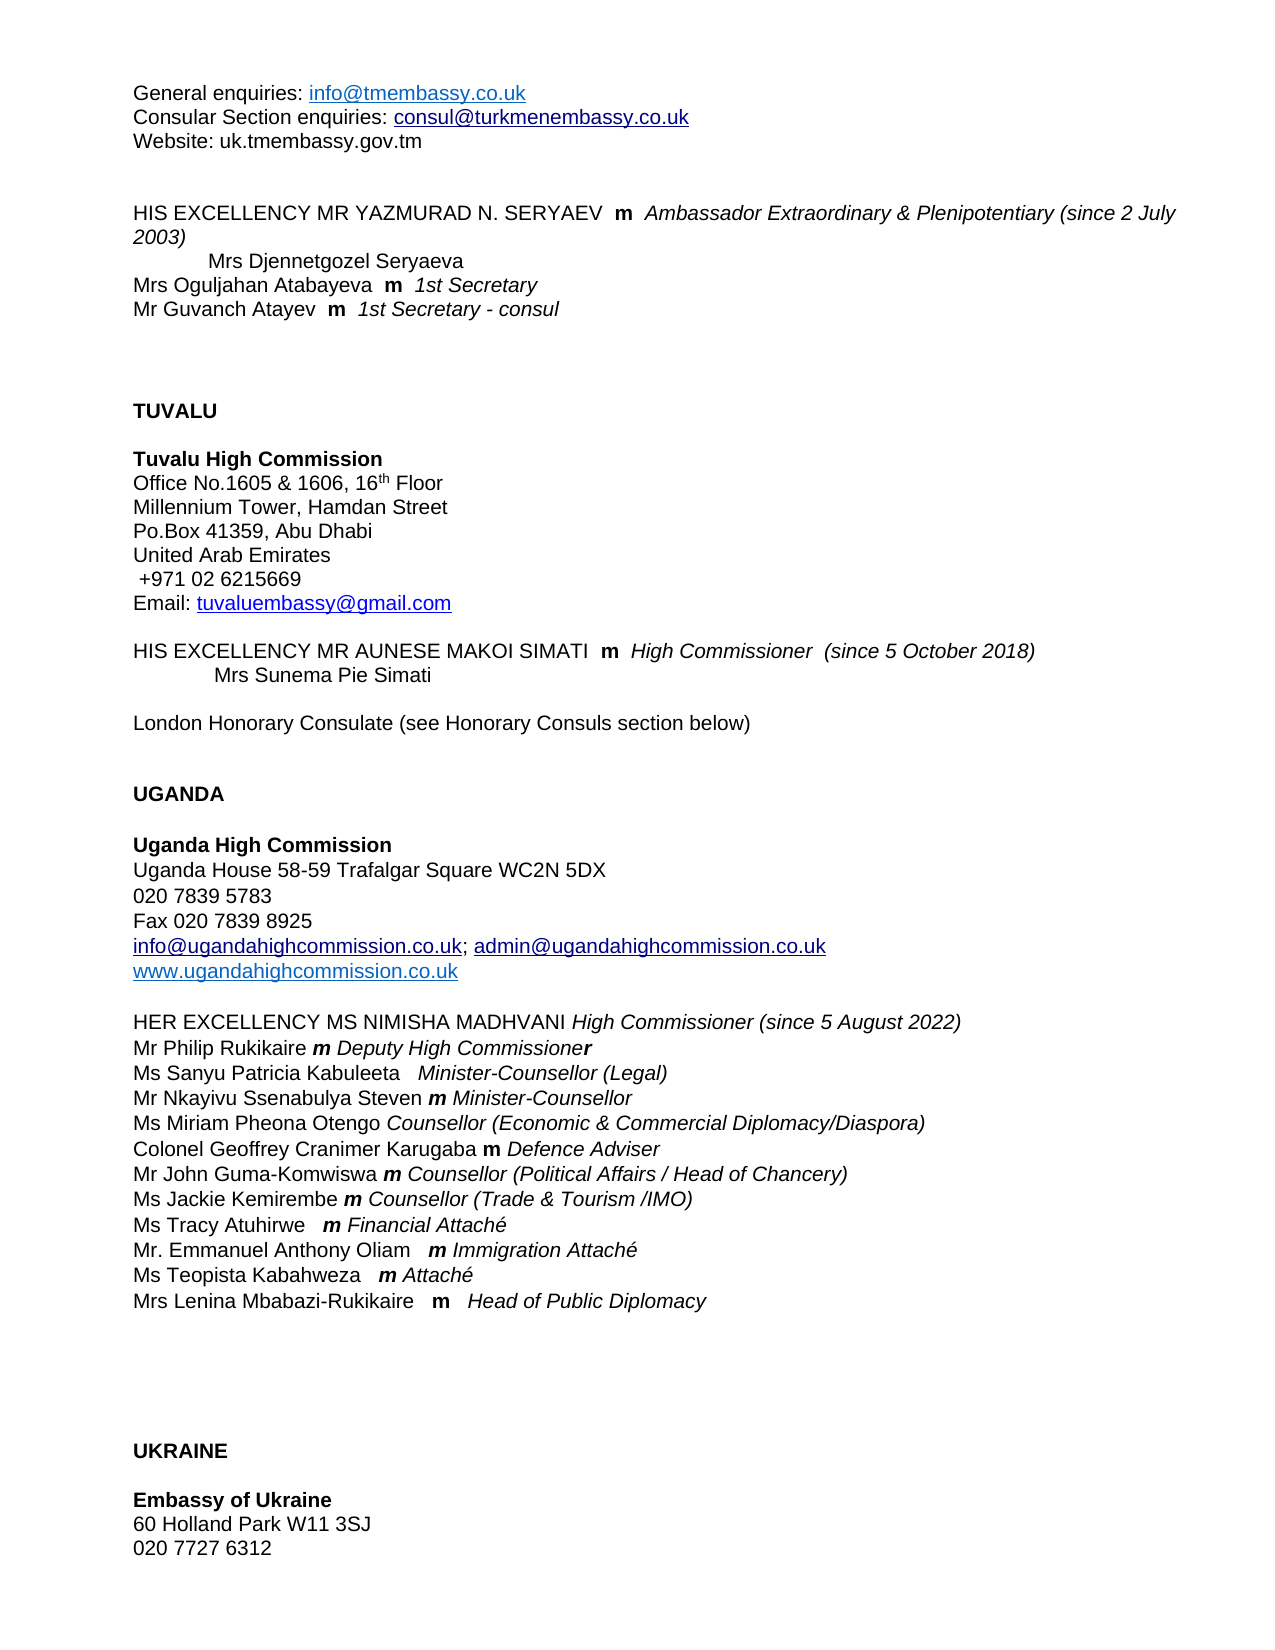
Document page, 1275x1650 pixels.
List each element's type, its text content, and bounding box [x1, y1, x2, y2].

text Mr John Guma-Komwiswa m Counsellor (Political Affairs / Head of Chancery) [133, 1162, 1181, 1186]
text 020 7839 5783 [133, 883, 1181, 907]
text Mr Nkayivu Ssenabulya Steven m Minister-Counsellor [133, 1086, 1181, 1110]
text Ms Miriam Pheona Otengo Counsellor (Economic & Commercial Diplomacy/Diaspora) [133, 1111, 1181, 1135]
text General enquiries: info@tmembassy.co.uk [133, 81, 1181, 105]
text Mr. Emmanuel Anthony Oliam m Immigration Attaché [133, 1238, 1181, 1262]
text Millennium Tower, Hamdan Street [133, 495, 1181, 519]
text Uganda High Commission [133, 833, 1181, 857]
text UKRAINE [133, 1438, 1181, 1462]
text Mrs Lenina Mbabazi-Rukikaire m Head of Public Diplomacy [133, 1288, 1181, 1312]
text Ms Tracy Atuhirwe m Financial Attaché [133, 1212, 1181, 1236]
text United Arab Emirates [133, 543, 1181, 567]
text info@ugandahighcommission.co.uk; admin@ugandahighcommission.co.uk [133, 934, 1181, 958]
text Mr Philip Rukikaire m Deputy High Commissioner [133, 1035, 1181, 1059]
text Consular Section enquiries: consul@turkmenembassy.co.uk [133, 105, 1181, 129]
text Mrs Sunema Pie Simati [133, 662, 1181, 686]
text 60 Holland Park W11 3SJ [133, 1512, 1181, 1536]
text Uganda House 58-59 Trafalgar Square WC2N 5DX [133, 858, 1181, 882]
text Embassy of Ukraine [133, 1488, 1181, 1512]
text London Honorary Consulate (see Honorary Consuls section below) [133, 710, 1181, 734]
text Office No.1605 & 1606, 16th Floor [133, 471, 1181, 495]
text Po.Box 41359, Abu Dhabi [133, 519, 1181, 543]
text Ms Jackie Kemirembe m Counsellor (Trade & Tourism /IMO) [133, 1187, 1181, 1211]
text 020 7727 6312 [133, 1536, 1181, 1560]
text Email: tuvaluembassy@gmail.com [133, 591, 1181, 614]
text TUVALU [133, 399, 1181, 423]
text HIS EXCELLENCY MR YAZMURAD N. SERYAEV m Ambassador Extraordinary & Plenipotentiary (since 2 July 2003) [133, 201, 1181, 249]
text Mrs Djennetgozel Seryaeva [133, 249, 1181, 273]
text Ms Sanyu Patricia Kabuleeta Minister-Counsellor (Legal) [133, 1061, 1181, 1084]
text +971 02 6215669 [133, 567, 1181, 591]
text Colonel Geoffrey Cranimer Karugaba m Defence Adviser [133, 1137, 1181, 1161]
text Mrs Oguljahan Atabayeva m 1st Secretary [133, 273, 1181, 297]
text Fax 020 7839 8925 [133, 909, 1181, 933]
text Website: uk.tmembassy.gov.tm [133, 129, 1181, 153]
text www.ugandahighcommission.co.uk [133, 959, 1181, 983]
text HIS EXCELLENCY MR AUNESE MAKOI SIMATI m High Commissioner (since 5 October 2018) [133, 638, 1181, 662]
text HER EXCELLENCY MS NIMISHA MADHVANI High Commissioner (since 5 August 2022) [133, 1010, 1181, 1034]
text Ms Teopista Kabahweza m Attaché [133, 1263, 1181, 1287]
text Mr Guvanch Atayev m 1st Secretary - consul [133, 297, 1181, 321]
text UGANDA [133, 782, 1181, 806]
text Tuvalu High Commission [133, 447, 1181, 471]
